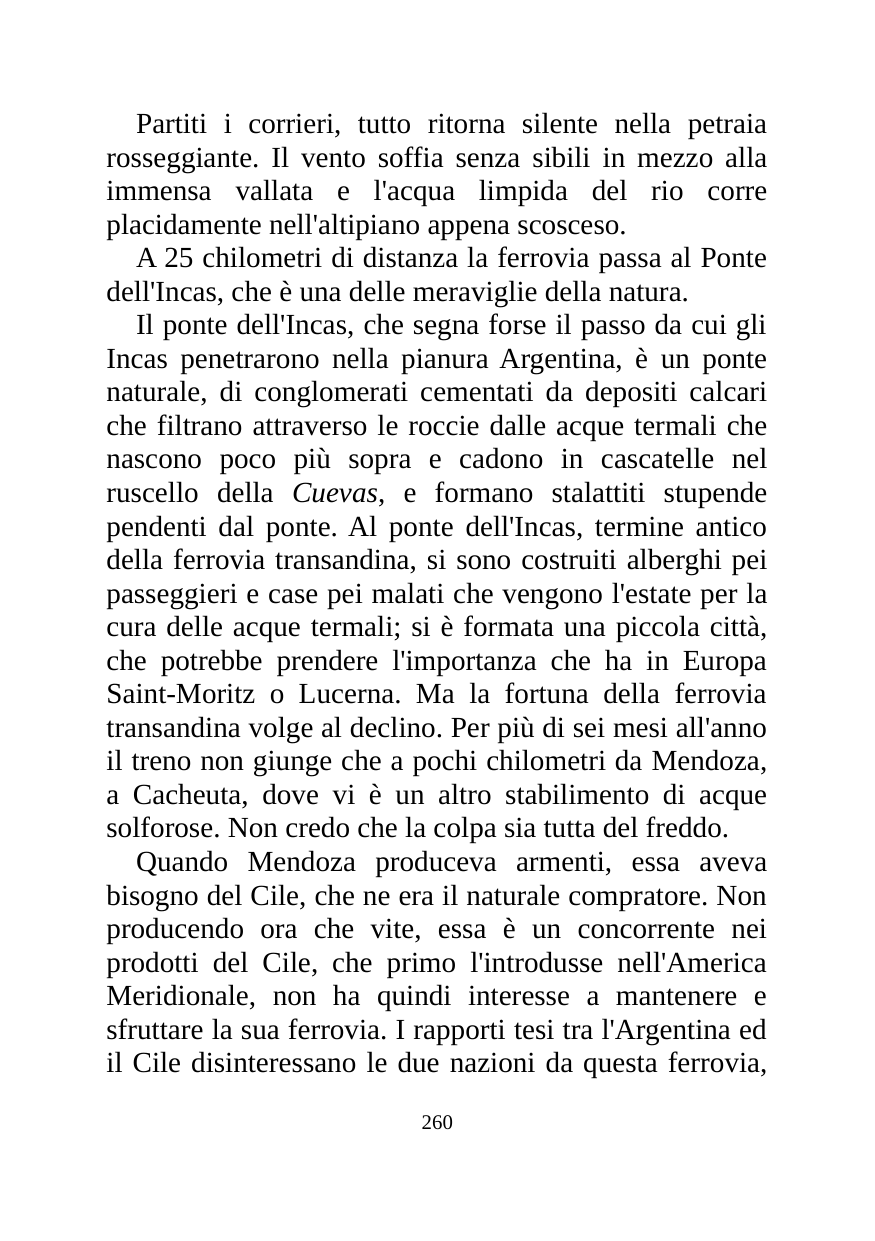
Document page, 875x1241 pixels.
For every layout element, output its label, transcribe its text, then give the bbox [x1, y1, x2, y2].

text Quando Mendoza produceva armenti, essa aveva bisogno del Cile, che ne era il naturale compratore. Non producendo ora che vite, essa è un concorrente nei prodotti del Cile, che primo l'introdusse nell'America Meridionale, non ha quindi interesse a mantenere e sfruttare la sua ferrovia. I rapporti tesi tra l'Argentina ed il Cile disinteressano le due nazioni da questa ferrovia, [106, 844, 768, 1079]
text Il ponte dell'Incas, che segna forse il passo da cui gli Incas penetrarono nella pianura Argentina, è un ponte naturale, di conglomerati cementati da depositi calcari che filtrano attraverso le roccie dalle acque termali che nascono poco più sopra e cadono in cascatelle nel ruscello della Cuevas, e formano stalattiti stupende pendenti dal ponte. Al ponte dell'Incas, termine antico della ferrovia transandina, si sono costruiti alberghi pei passeggieri e case pei malati che vengono l'estate per la cura delle acque termali; si è formata una piccola città, che potrebbe prendere l'importanza che ha in Europa Saint-Moritz o Lucerna. Ma la fortuna della ferrovia transandina volge al declino. Per più di sei mesi all'anno il treno non giunge che a pochi chilometri da Mendoza, a Cacheuta, dove vi è un altro stabilimento di acque solforose. Non credo che la colpa sia tutta del freddo. [106, 307, 768, 844]
text A 25 chilometri di distanza la ferrovia passa al Ponte dell'Incas, che è una delle meraviglie della natura. [106, 240, 768, 307]
text Partiti i corrieri, tutto ritorna silente nella petraia rosseggiante. Il vento soffia senza sibili in mezzo alla immensa vallata e l'acqua limpida del rio corre placidamente nell'altipiano appena scosceso. [106, 106, 768, 240]
